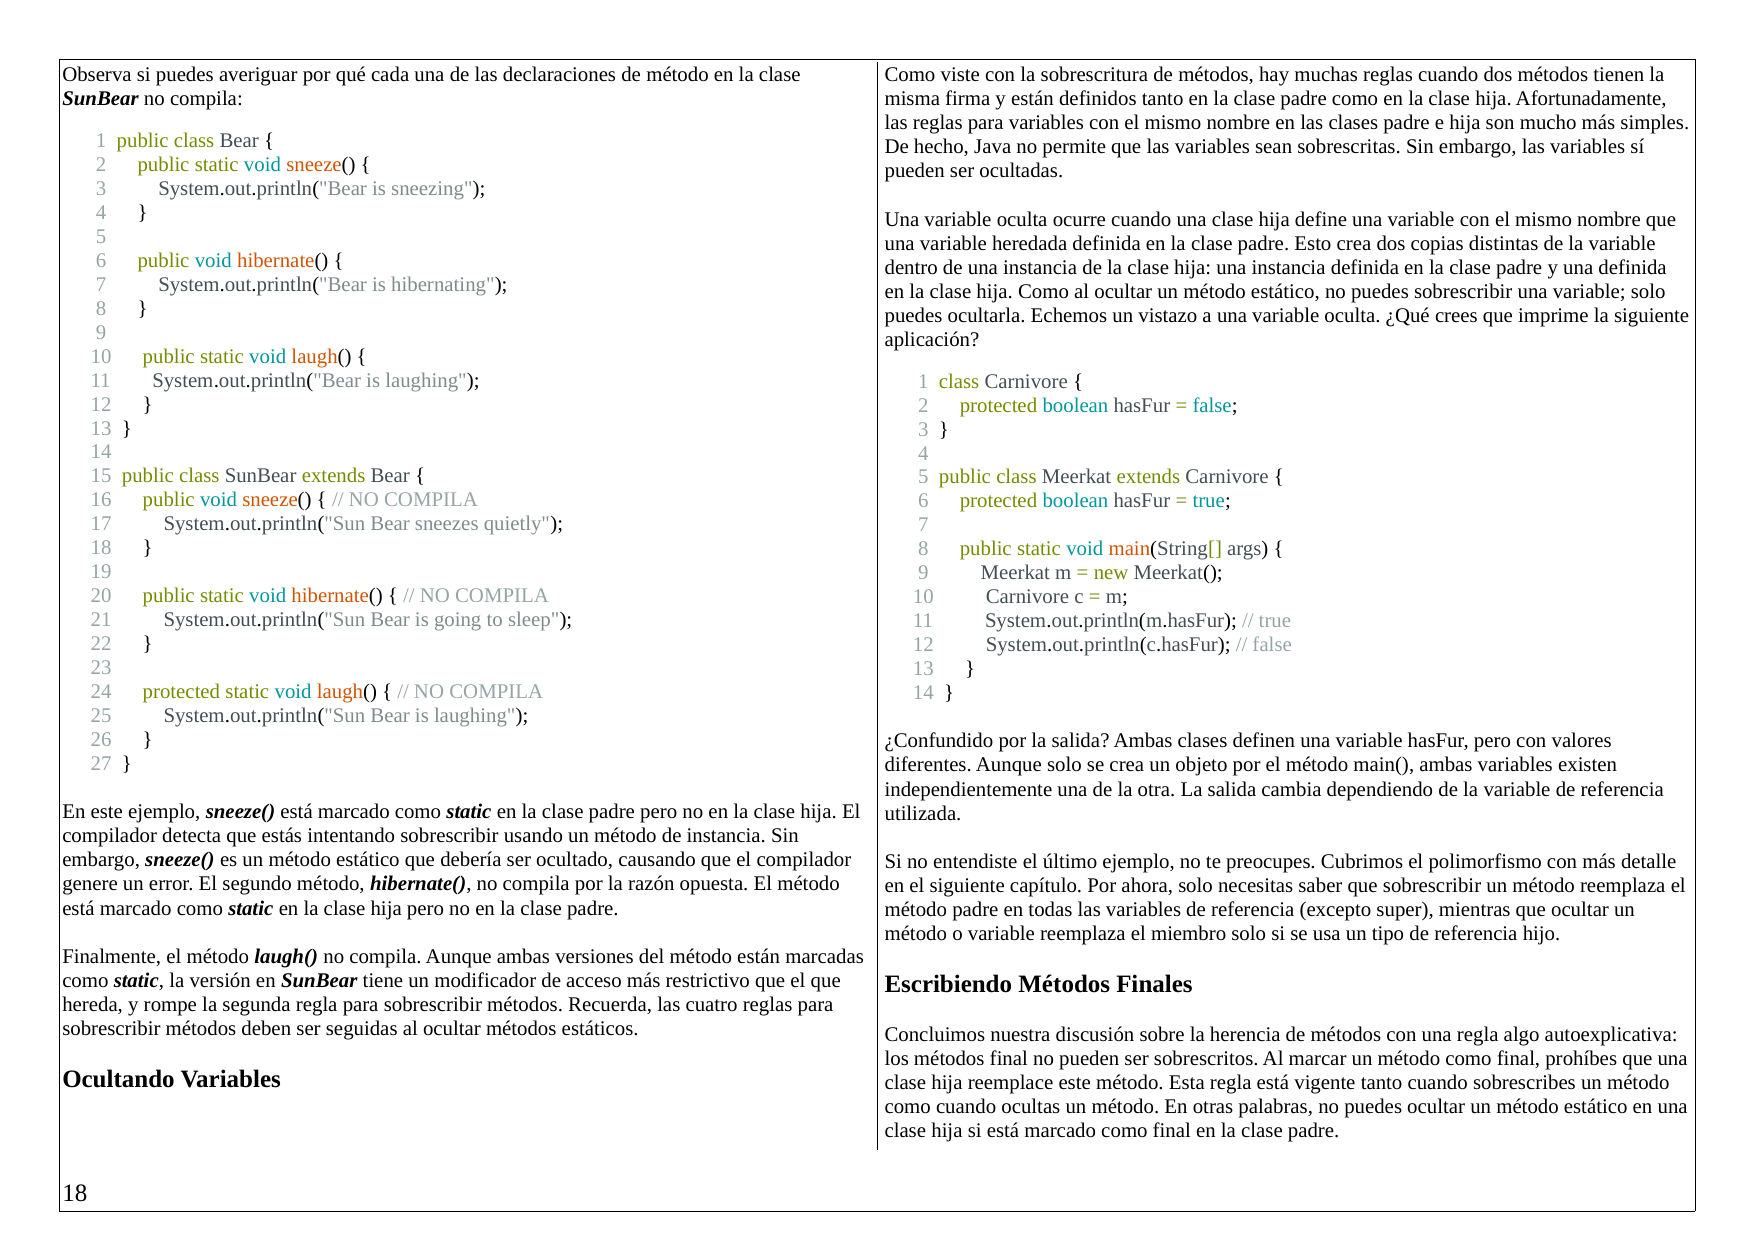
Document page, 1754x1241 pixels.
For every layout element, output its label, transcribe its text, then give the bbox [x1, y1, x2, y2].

text En este ejemplo, sneeze() está marcado como static en la clase padre pero no en la clase hija. El compilador detecta que estás intentando sobrescribir usando un método de instancia. Sin embargo, sneeze() es un método estático que debería ser ocultado, causando que el compilador genere un error. El segundo método, hibernate(), no compila por la razón opuesta. El método está marcado como static en la clase hija pero no en la clase padre. [62, 799, 869, 919]
text Escribiendo Métodos Finales [884, 969, 1692, 998]
text ¿Confundido por la salida? Ambas clases definen una variable hasFur, pero con valores diferentes. Aunque solo se crea un objeto por el método main(), ambas variables existen independientemente una de la otra. La salida cambia dependiendo de la variable de referencia utilizada. [884, 728, 1692, 824]
text Concluimos nuestra discusión sobre la herencia de métodos con una regla algo autoexplicativa: los métodos final no pueden ser sobrescritos. Al marcar un método como final, prohíbes que una clase hija reemplace este método. Esta regla está vigente tanto cuando sobrescribes un método como cuando ocultas un método. En otras palabras, no puedes ocultar un método estático en una clase hija si está marcado como final en la clase padre. [884, 1022, 1692, 1142]
text Ocultando Variables [62, 1064, 869, 1093]
text Una variable oculta ocurre cuando una clase hija define una variable con el mismo nombre que una variable heredada definida en la clase padre. Esto crea dos copias distintas de la variable dentro de una instancia de la clase hija: una instancia definida en la clase padre y una definida en la clase hija. Como al ocultar un método estático, no puedes sobrescribir una variable; solo puedes ocultarla. Echemos un vistazo a una variable oculta. ¿Qué crees que imprime la siguiente aplicación? [884, 206, 1692, 351]
text Finalmente, el método laugh() no compila. Aunque ambas versiones del método están marcadas como static, la versión en SunBear tiene un modificador de acceso más restrictivo que el que hereda, y rompe la segunda regla para sobrescribir métodos. Recuerda, las cuatro reglas para sobrescribir métodos deben ser seguidas al ocultar métodos estáticos. [62, 943, 869, 1040]
text Como viste con la sobrescritura de métodos, hay muchas reglas cuando dos métodos tienen la misma firma y están definidos tanto en la clase padre como en la clase hija. Afortunadamente, las reglas para variables con el mismo nombre en las clases padre e hija son mucho más simples. De hecho, Java no permite que las variables sean sobrescritas. Sin embargo, las variables sí pueden ser ocultadas. [884, 62, 1692, 182]
text Observa si puedes averiguar por qué cada una de las declaraciones de método en la clase SunBear no compila: [62, 62, 869, 110]
text Si no entendiste el último ejemplo, no te preocupes. Cubrimos el polimorfismo con más detalle en el siguiente capítulo. Por ahora, solo necesitas saber que sobrescribir un método reemplaza el método padre en todas las variables de referencia (excepto super), mientras que ocultar un método o variable reemplaza el miembro solo si se usa un tipo de referencia hijo. [884, 849, 1692, 945]
